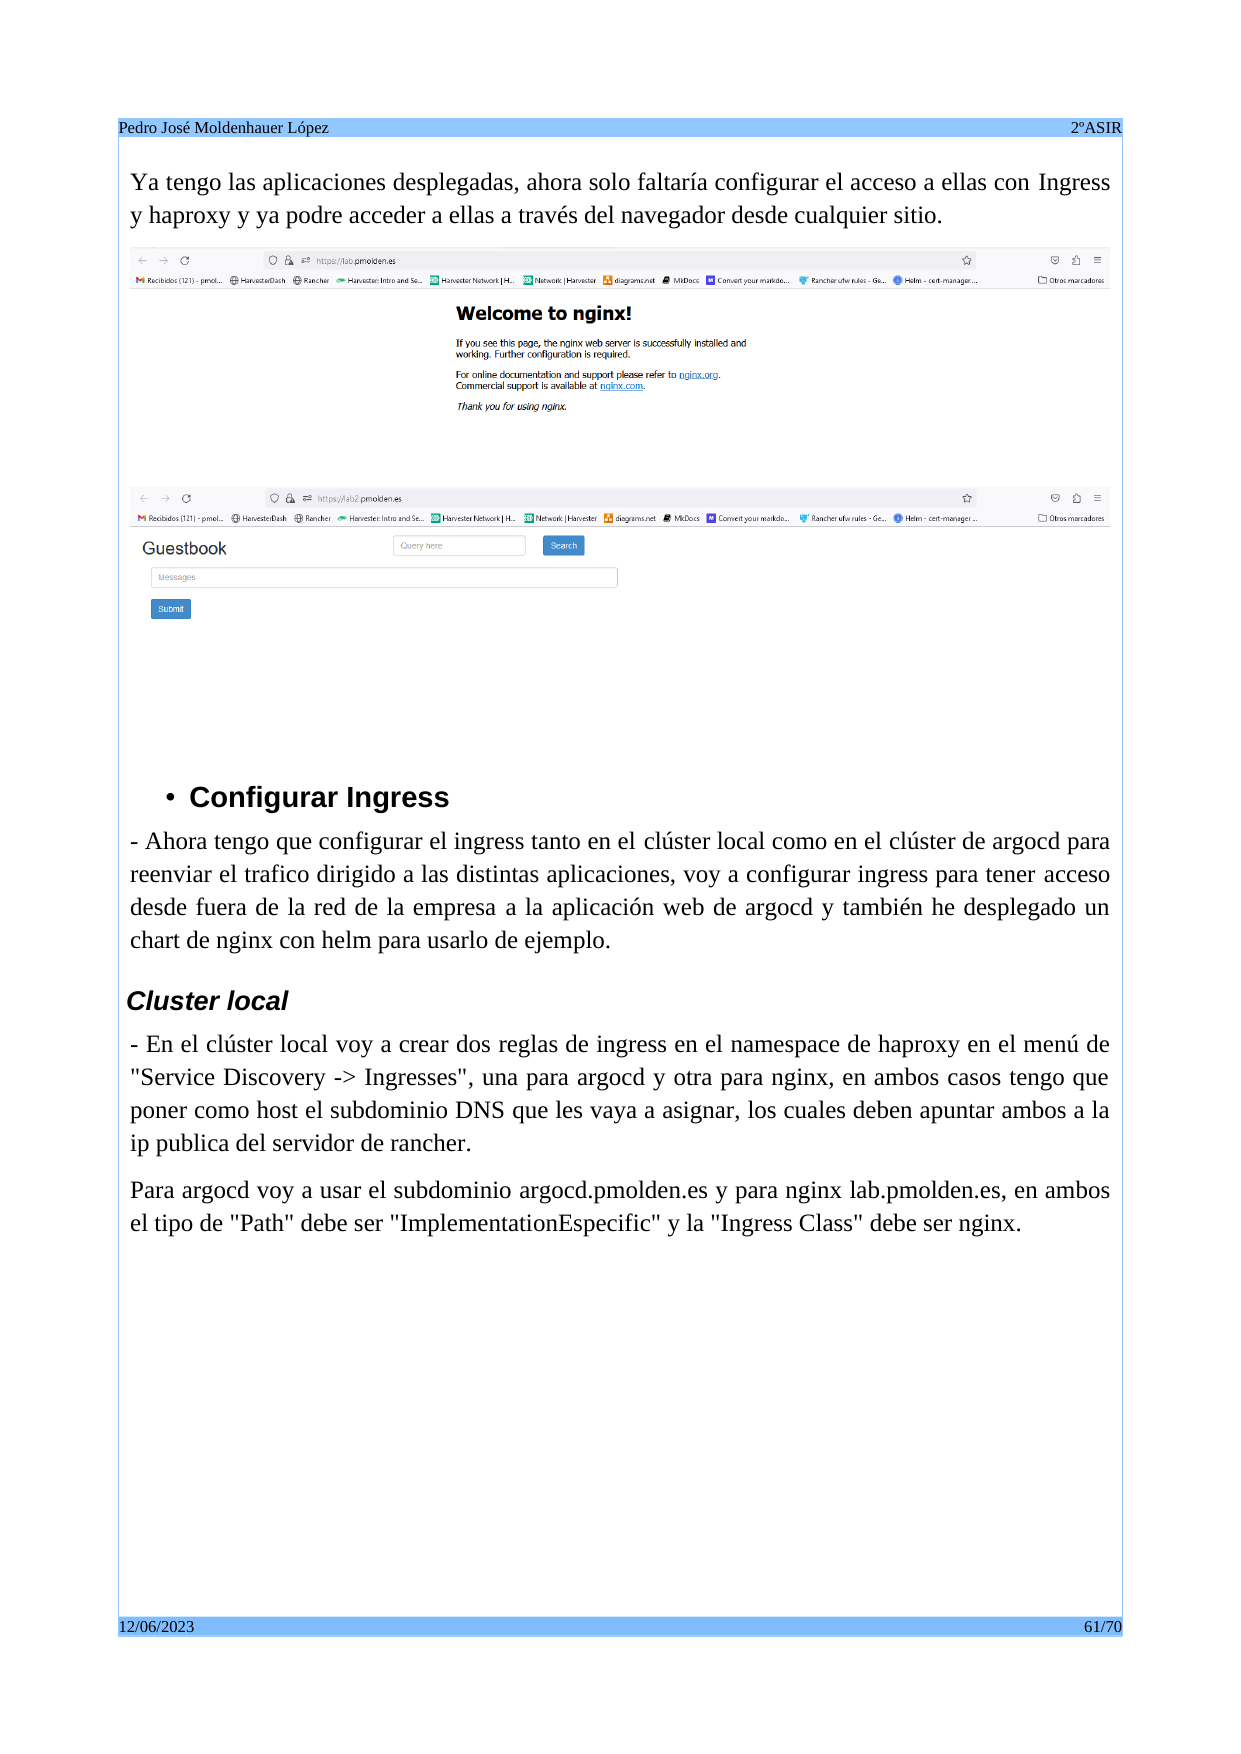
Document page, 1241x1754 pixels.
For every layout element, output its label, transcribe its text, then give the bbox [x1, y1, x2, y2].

subtitle Configurar Ingress [165, 780, 1122, 813]
subtitle Cluster local [119, 985, 1122, 1016]
picture [130, 247, 1111, 467]
picture [130, 487, 1111, 718]
text - En el clúster local voy a crear dos reglas de ingress en el namespace de haproxy en el menú de "Service Discovery -> Ingresses", una para argocd y otra para nginx, en ambos casos tengo que poner como host el subdominio DNS que les vaya a asignar, los cuales deben apuntar ambos a la ip publica del servidor de rancher. [130, 1029, 1110, 1157]
text - Ahora tengo que configurar el ingress tanto en el clúster local como en el clúster de argocd para reenviar el trafico dirigido a las distintas aplicaciones, voy a configurar ingress para tener acceso desde fuera de la red de la empresa a la aplicación web de argocd y también he desplegado un chart de nginx con helm para usarlo de ejemplo. [130, 826, 1110, 954]
text Ya tengo las aplicaciones desplegadas, ahora solo faltaría configurar el acceso a ellas con Ingress y haproxy y ya podre acceder a ellas a través del navegador desde cualquier sitio. [130, 167, 1110, 229]
text Para argocd voy a usar el subdominio argocd.pmolden.es y para nginx lab.pmolden.es, en ambos el tipo de "Path" debe ser "ImplementationEspecific" y la "Ingress Class" debe ser nginx. [130, 1176, 1110, 1237]
